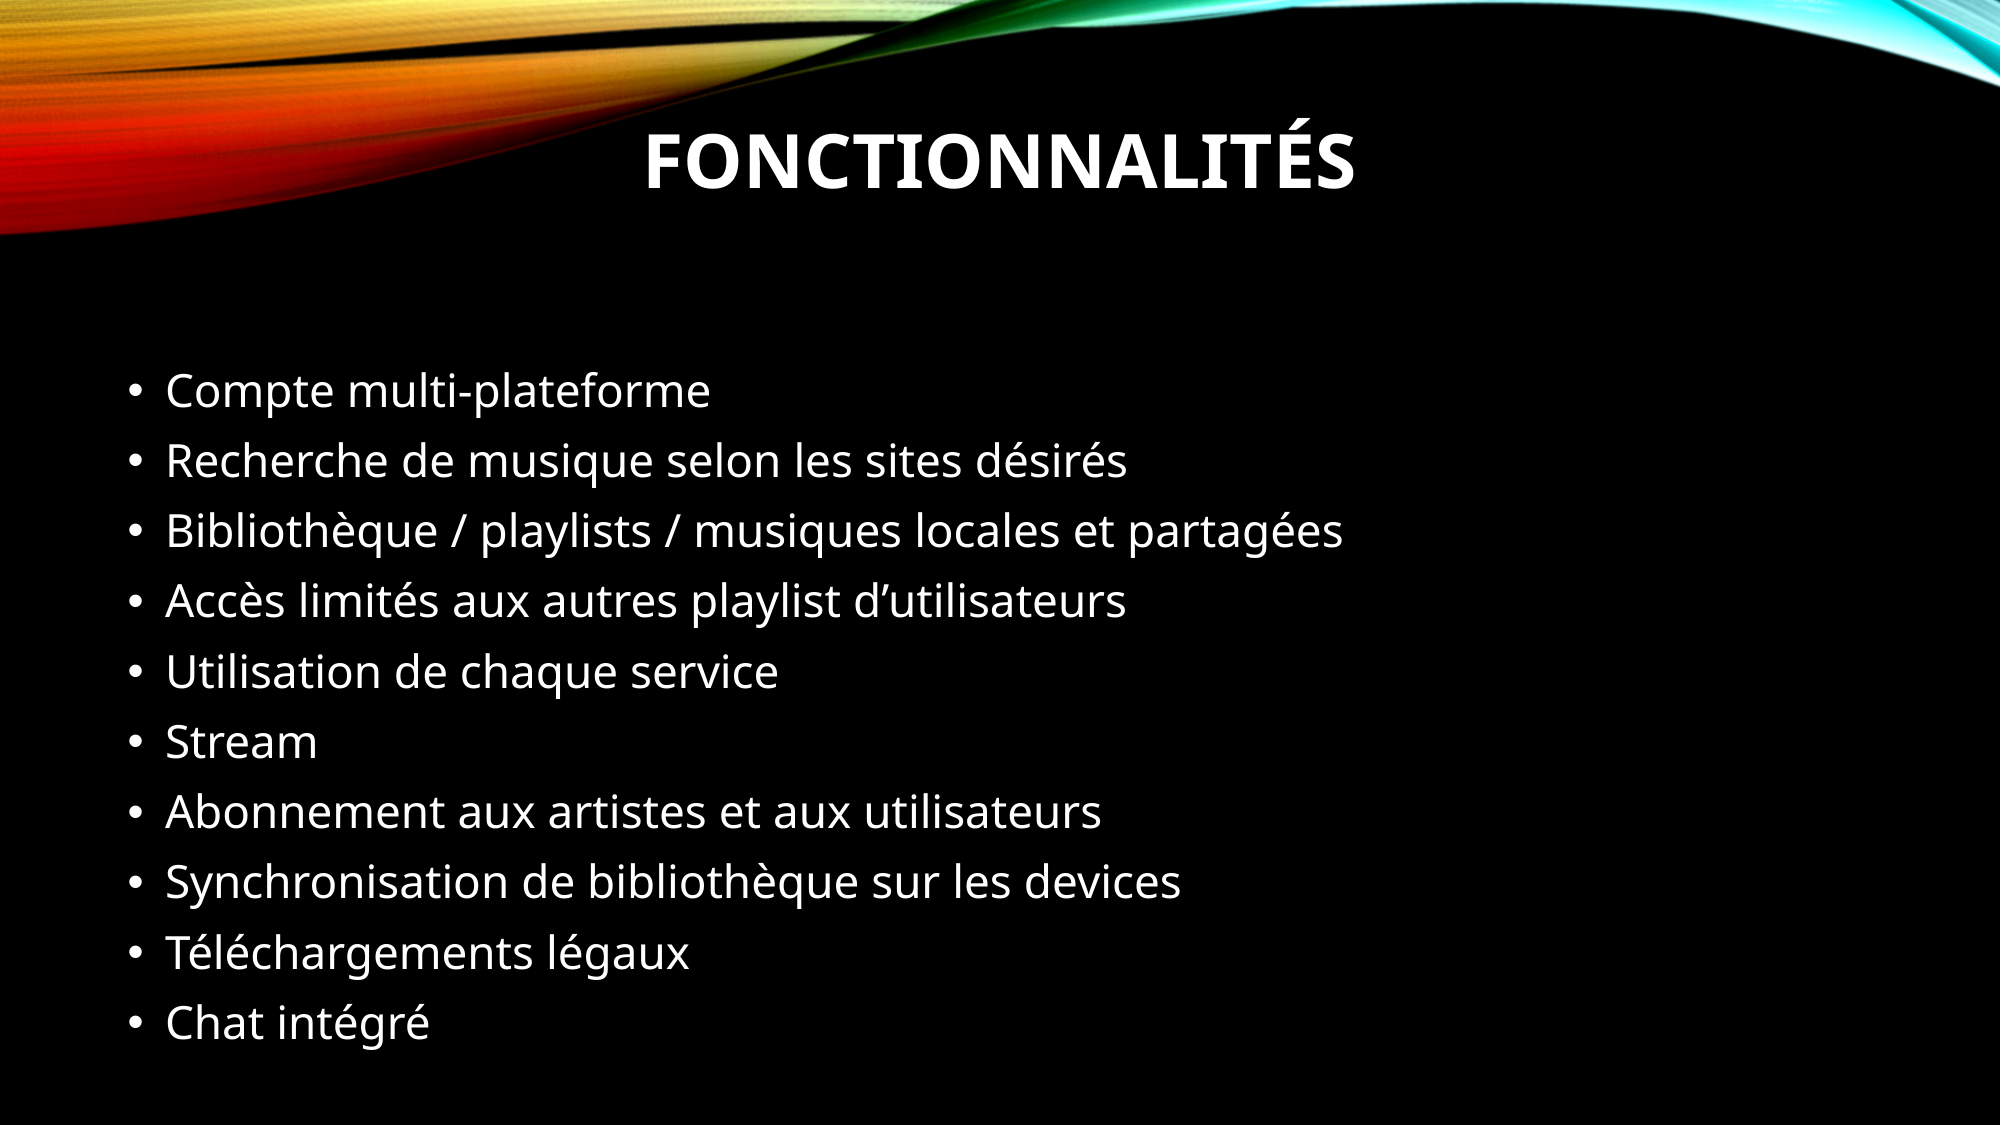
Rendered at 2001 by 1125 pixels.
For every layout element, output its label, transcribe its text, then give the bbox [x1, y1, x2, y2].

list Compte multi-plateforme Recherche de musique selon les sites désirés Bibliothèque / playlists / musiques locales et partagées Accès limités aux autres playlist d’utilisateurs Utilisation de chaque service Stream Abonnement aux artistes et aux utilisateurs Synchronisation de bibliothèque sur les devices Téléchargements légaux Chat intégré [112, 360, 1888, 1066]
title Fonctionnalités [112, 58, 1888, 271]
